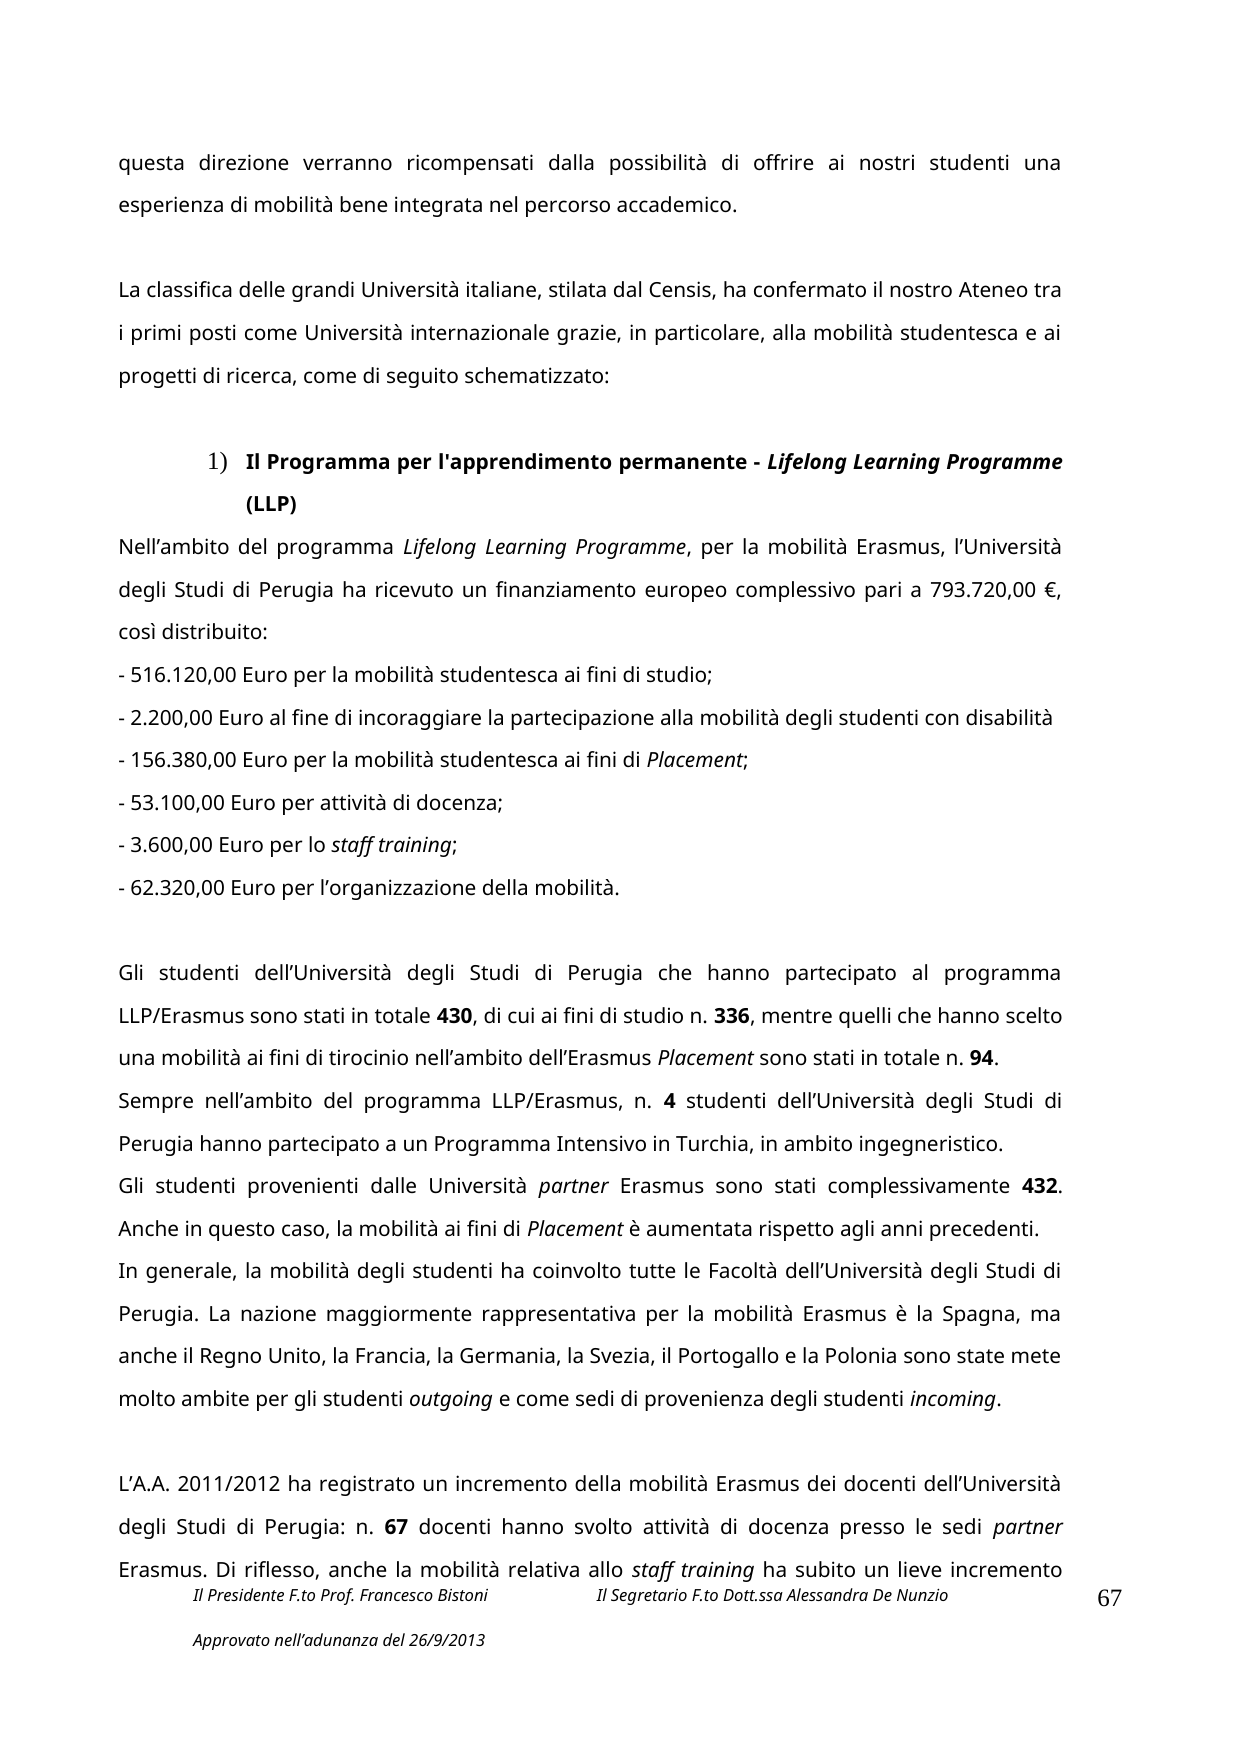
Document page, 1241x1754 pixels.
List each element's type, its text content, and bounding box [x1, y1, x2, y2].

text In generale, la mobilità degli studenti ha coinvolto tutte le Facoltà dell’Università degli Studi di Perugia. La nazione maggiormente rappresentativa per la mobilità Erasmus è la Spagna, ma anche il Regno Unito, la Francia, la Germania, la Svezia, il Portogallo e la Polonia sono state mete molto ambite per gli studenti outgoing e come sedi di provenienza degli studenti incoming. [118, 1256, 1063, 1413]
text - 62.320,00 Euro per l’organizzazione della mobilità. [118, 873, 1063, 901]
text Nell’ambito del programma Lifelong Learning Programme, per la mobilità Erasmus, l’Università degli Studi di Perugia ha ricevuto un finanziamento europeo complessivo pari a 793.720,00 €, così distribuito: [118, 532, 1063, 646]
text La classifica delle grandi Università italiane, stilata dal Censis, ha confermato il nostro Ateneo tra i primi posti come Università internazionale grazie, in particolare, alla mobilità studentesca e ai progetti di ricerca, come di seguito schematizzato: [118, 276, 1063, 389]
text - 2.200,00 Euro al fine di incoraggiare la partecipazione alla mobilità degli studenti con disabilità [118, 703, 1063, 731]
text - 156.380,00 Euro per la mobilità studentesca ai fini di Placement; [118, 745, 1063, 774]
text - 3.600,00 Euro per lo staff training; [118, 830, 1063, 859]
list Il Programma per l'apprendimento permanente - Lifelong Learning Programme (LLP) [207, 446, 1063, 518]
text Gli studenti provenienti dalle Università partner Erasmus sono stati complessivamente 432. Anche in questo caso, la mobilità ai fini di Placement è aumentata rispetto agli anni precedenti. [118, 1171, 1063, 1242]
text questa direzione verranno ricompensati dalla possibilità di offrire ai nostri studenti una esperienza di mobilità bene integrata nel percorso accademico. [118, 148, 1063, 219]
text - 53.100,00 Euro per attività di docenza; [118, 788, 1063, 816]
text Gli studenti dell’Università degli Studi di Perugia che hanno partecipato al programma LLP/Erasmus sono stati in totale 430, di cui ai fini di studio n. 336, mentre quelli che hanno scelto una mobilità ai fini di tirocinio nell’ambito dell’Erasmus Placement sono stati in totale n. 94. [118, 958, 1063, 1072]
text Sempre nell’ambito del programma LLP/Erasmus, n. 4 studenti dell’Università degli Studi di Perugia hanno partecipato a un Programma Intensivo in Turchia, in ambito ingegneristico. [118, 1086, 1063, 1157]
text L’A.A. 2011/2012 ha registrato un incremento della mobilità Erasmus dei docenti dell’Università degli Studi di Perugia: n. 67 docenti hanno svolto attività di docenza presso le sedi partner Erasmus. Di riflesso, anche la mobilità relativa allo staff training ha subito un lieve incremento [118, 1469, 1063, 1583]
text - 516.120,00 Euro per la mobilità studentesca ai fini di studio; [118, 660, 1063, 688]
